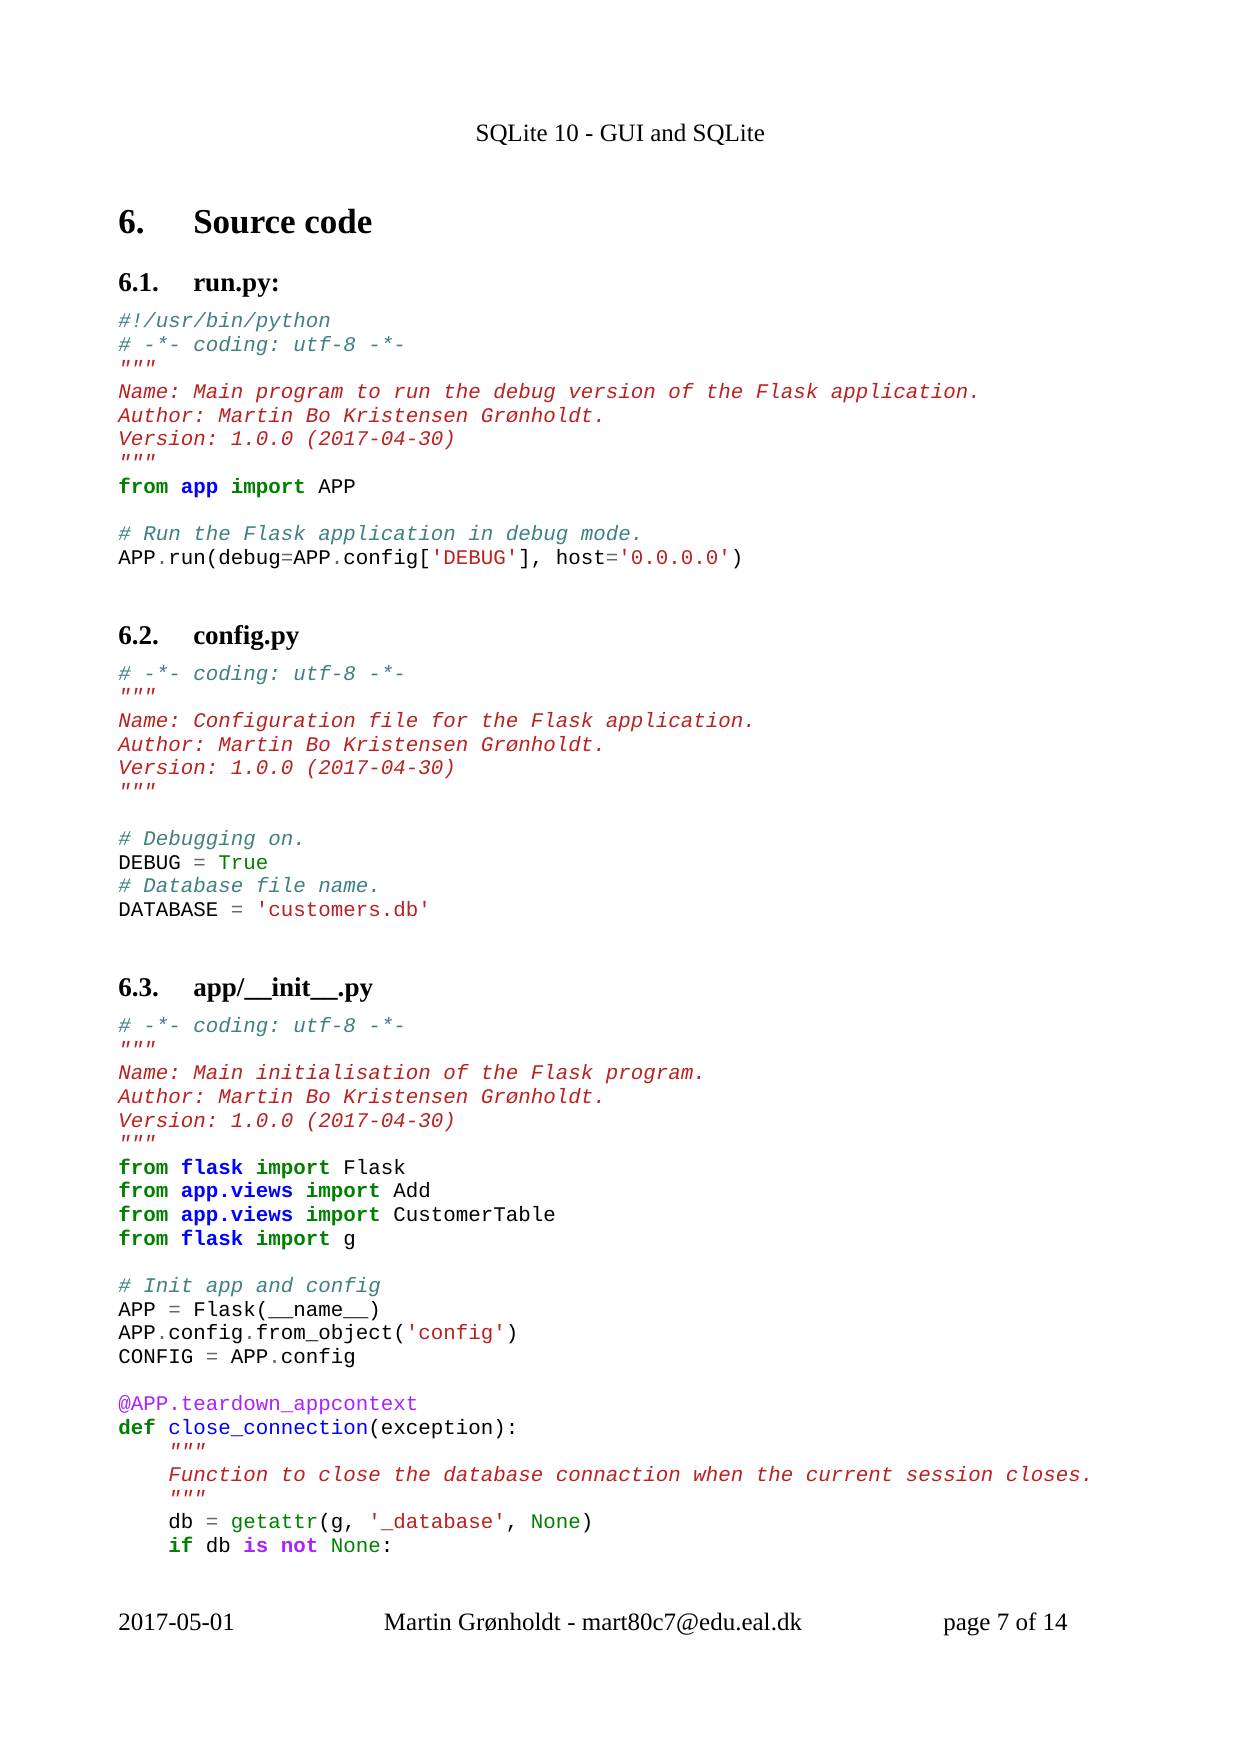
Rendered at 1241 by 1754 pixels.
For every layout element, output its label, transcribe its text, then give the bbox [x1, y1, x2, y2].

text """ [118, 686, 1122, 710]
text @APP.teardown_appcontext [118, 1393, 1122, 1417]
text APP.config.from_object('config') [118, 1322, 1122, 1346]
text Author: Martin Bo Kristensen Grønholdt. [118, 405, 1122, 428]
text # -*- coding: utf-8 -*- [118, 663, 1122, 686]
text """ [118, 1133, 1122, 1157]
text APP.run(debug=APP.config['DEBUG'], host='0.0.0.0') [118, 547, 1122, 570]
text Author: Martin Bo Kristensen Grønholdt. [118, 1086, 1122, 1109]
text from flask import g [118, 1228, 1122, 1251]
text Name: Main initialisation of the Flask program. [118, 1062, 1122, 1086]
text from app.views import CustomerTable [118, 1204, 1122, 1228]
text # Run the Flask application in debug mode. [118, 523, 1122, 547]
text Name: Configuration file for the Flask application. [118, 710, 1122, 733]
text Version: 1.0.0 (2017-04-30) [118, 757, 1122, 781]
text #!/usr/bin/python [118, 310, 1122, 334]
text CONFIG = APP.config [118, 1346, 1122, 1370]
text from app import APP [118, 476, 1122, 499]
text """ [118, 1441, 1122, 1464]
text Version: 1.0.0 (2017-04-30) [118, 428, 1122, 452]
text Author: Martin Bo Kristensen Grønholdt. [118, 733, 1122, 757]
text if db is not None: [118, 1535, 1122, 1559]
text DATABASE = 'customers.db' [118, 899, 1122, 923]
subtitle app/__init__.py [118, 971, 1122, 1002]
subtitle config.py [118, 619, 1122, 650]
text # Database file name. [118, 875, 1122, 899]
text """ [118, 452, 1122, 476]
text def close_connection(exception): [118, 1417, 1122, 1441]
text # -*- coding: utf-8 -*- [118, 1015, 1122, 1039]
text """ [118, 357, 1122, 381]
text Version: 1.0.0 (2017-04-30) [118, 1109, 1122, 1133]
text # -*- coding: utf-8 -*- [118, 334, 1122, 357]
text # Debugging on. [118, 828, 1122, 852]
subtitle Source code [118, 201, 1122, 242]
subtitle run.py: [118, 267, 1122, 298]
text DEBUG = True [118, 852, 1122, 875]
text APP = Flask(__name__) [118, 1299, 1122, 1322]
text db = getattr(g, '_database', None) [118, 1512, 1122, 1535]
text Function to close the database connaction when the current session closes. [118, 1464, 1122, 1488]
text """ [118, 1039, 1122, 1062]
text from flask import Flask [118, 1157, 1122, 1181]
text Name: Main program to run the debug version of the Flask application. [118, 381, 1122, 405]
text # Init app and config [118, 1275, 1122, 1299]
text from app.views import Add [118, 1181, 1122, 1204]
text """ [118, 781, 1122, 804]
text """ [118, 1488, 1122, 1512]
